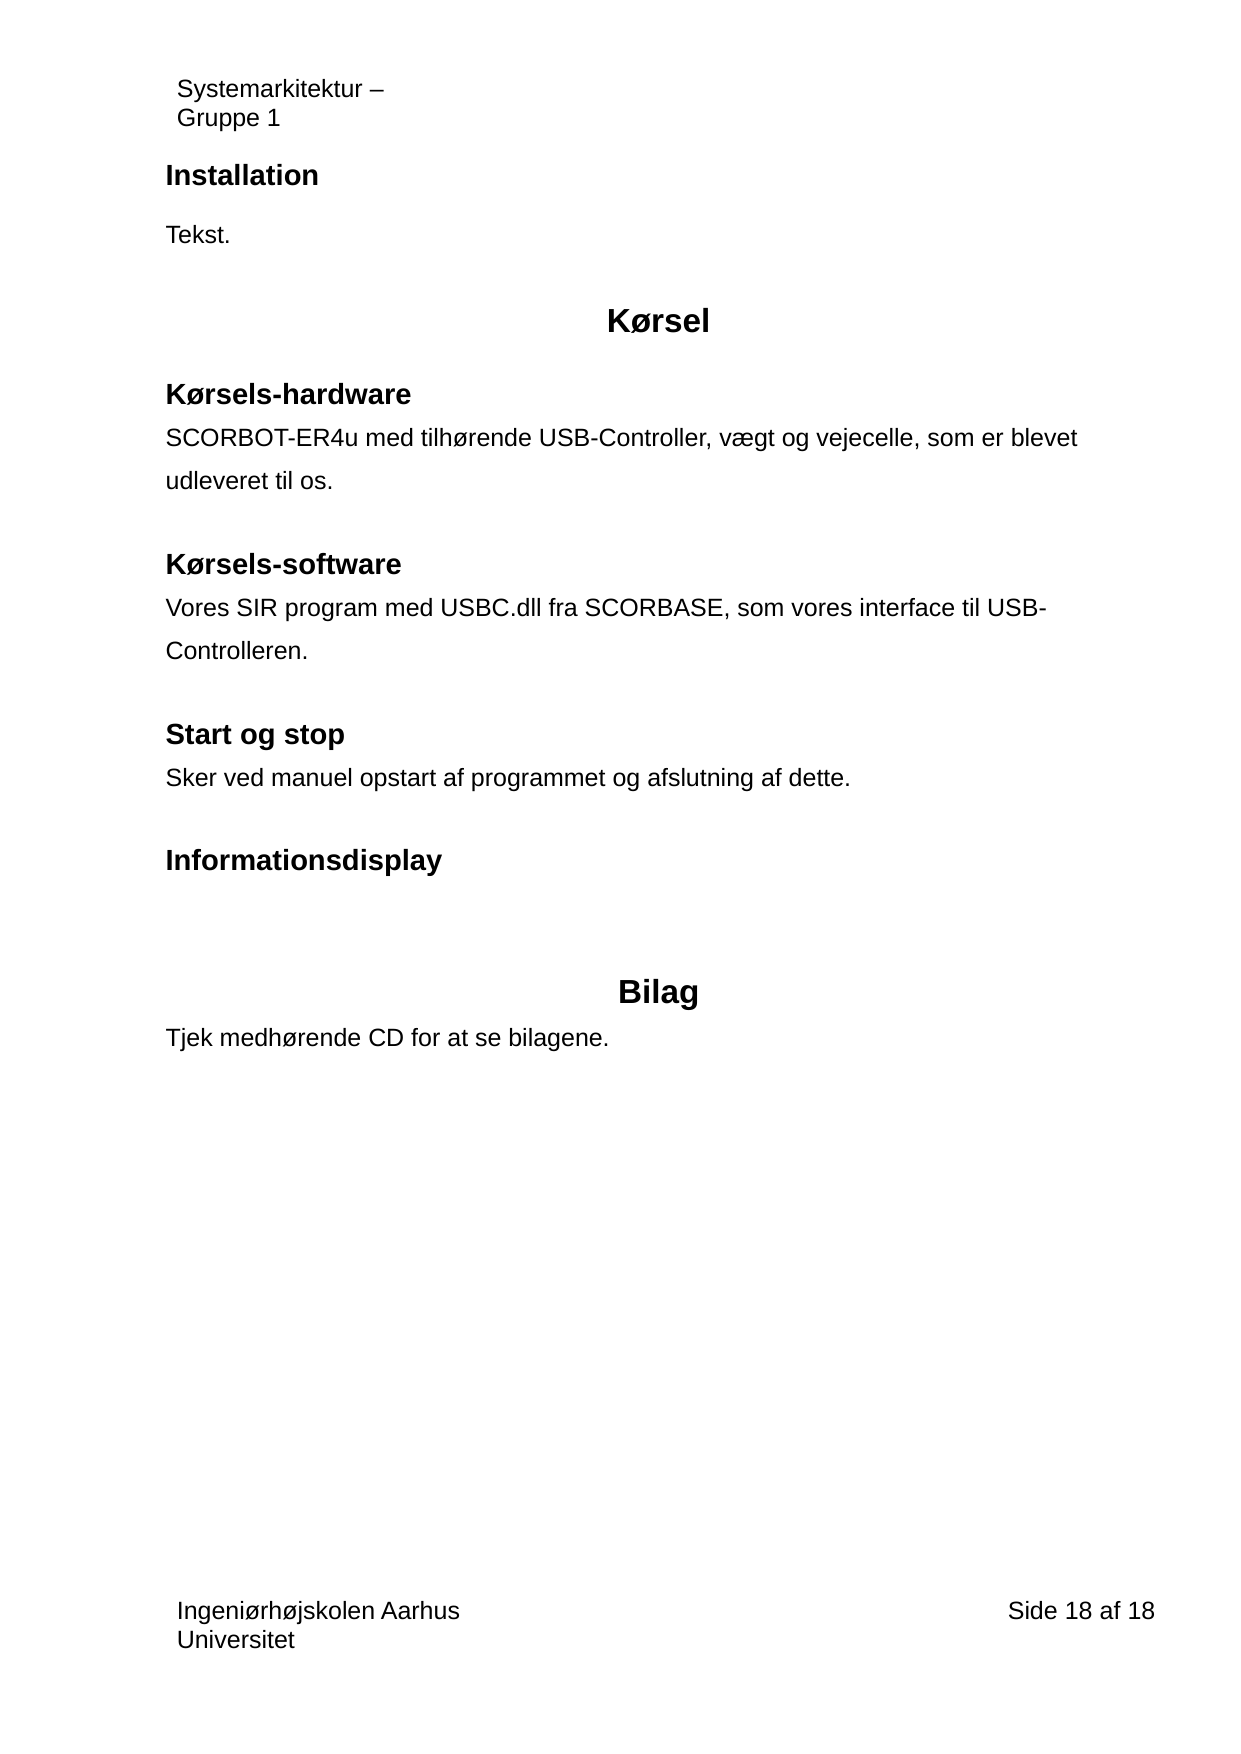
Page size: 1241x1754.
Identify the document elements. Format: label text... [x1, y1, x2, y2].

text Tekst. [165, 221, 1152, 249]
subtitle Informationsdisplay [165, 843, 1152, 877]
subtitle Kørsels-software [165, 547, 1152, 580]
text Tjek medhørende CD for at se bilagene. [165, 1023, 1152, 1052]
subtitle Bilag [165, 972, 1152, 1010]
subtitle Kørsel [165, 301, 1152, 339]
text SCORBOT-ER4u med tilhørende USB-Controller, vægt og vejecelle, som er blevet udleveret til os. [165, 423, 1152, 495]
text Sker ved manuel opstart af programmet og afslutning af dette. [165, 763, 1152, 791]
subtitle Installation [165, 158, 1152, 191]
subtitle Start og stop [165, 717, 1152, 750]
subtitle Kørsels-hardware [165, 377, 1152, 411]
text Vores SIR program med USBC.dll fra SCORBASE, som vores interface til USB-Controlleren. [165, 593, 1152, 665]
